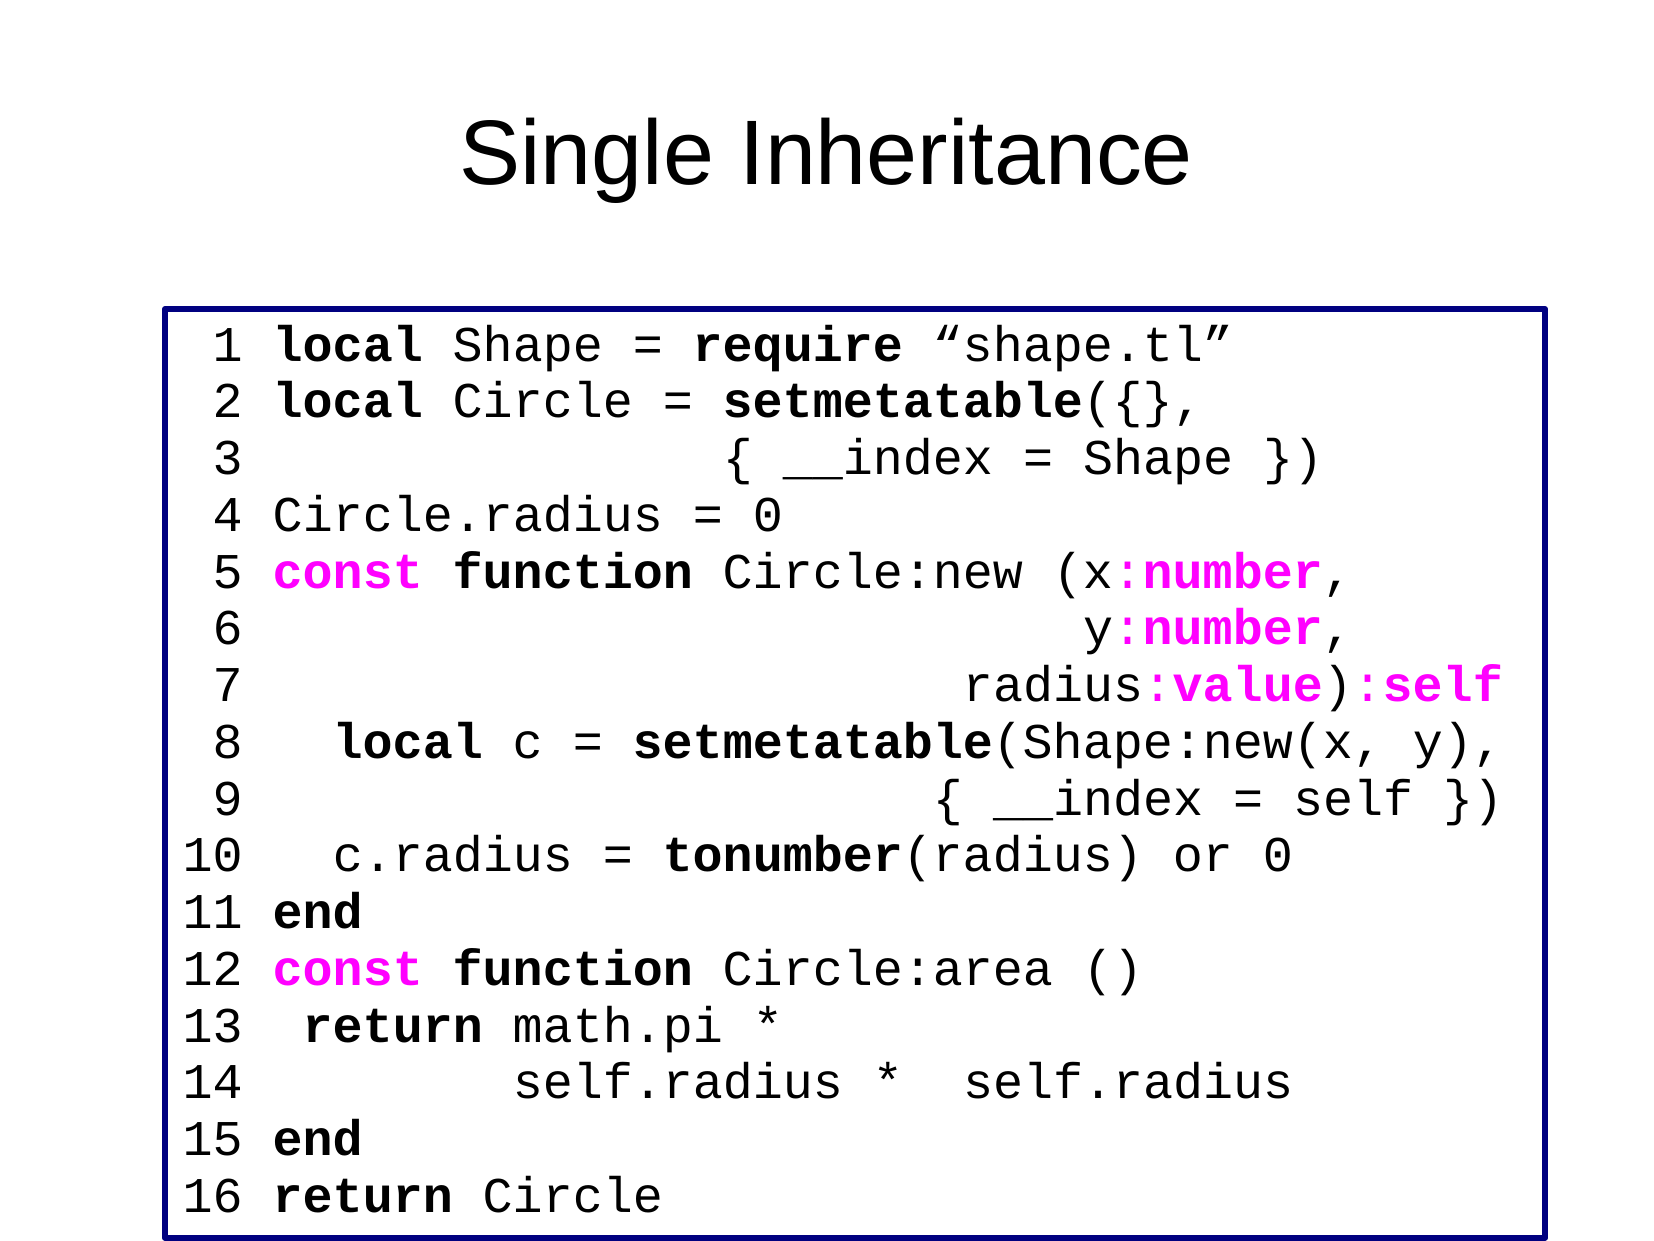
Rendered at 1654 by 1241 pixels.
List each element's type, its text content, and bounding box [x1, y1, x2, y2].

title Single Inheritance [82, 49, 1571, 257]
text_box 1 local Shape = require “shape.tl” 2 local Circle = setmetatable({}, 3 { __index = Shape }) 4 Circle.radius = 0 5 const function Circle:new (x:number, 6 y:number, 7 radius:value):self 8 local c = setmetatable(Shape:new(x, y), 9 { __index = self }) 10 c.radius = tonumber(radius) or 0 11 end 12 const function Circle:area () 13 return math.pi * 14 self.radius * self.radius 15 end 16 return Circle [165, 308, 1546, 1153]
